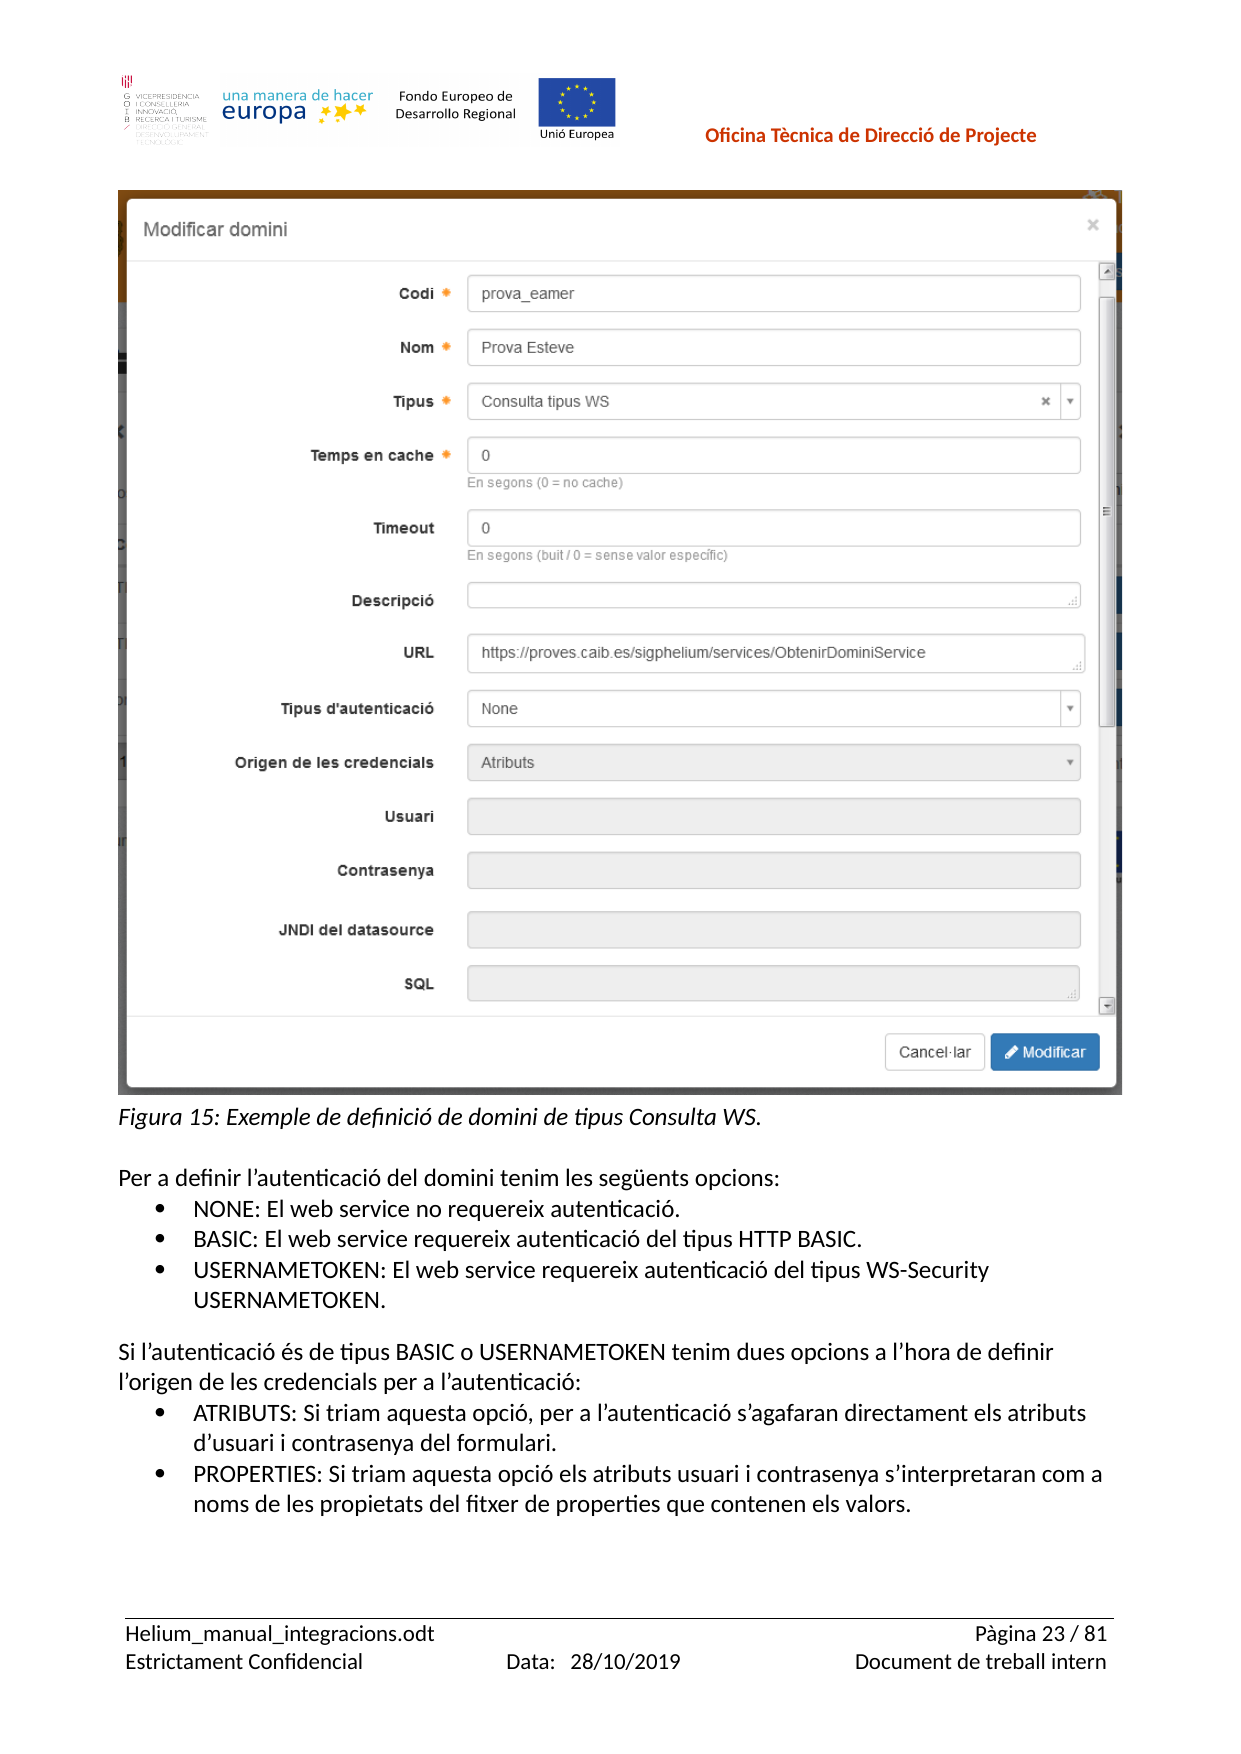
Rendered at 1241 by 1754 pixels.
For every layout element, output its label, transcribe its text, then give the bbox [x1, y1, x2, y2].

list USERNAMETOKEN: El web service requereix autenticació del tipus WS-Security USERNAMETOKEN. [156, 1254, 1122, 1315]
list NONE: El web service no requereix autenticació. [156, 1193, 1122, 1223]
picture [118, 190, 1123, 1095]
list ATRIBUTS: Si triam aquesta opció, per a l’autenticació s’agafaran directament els atributs d’usuari i contrasenya del formulari. [156, 1397, 1122, 1458]
list BASIC: El web service requereix autenticació del tipus HTTP BASIC. [156, 1223, 1122, 1254]
picture [118, 73, 213, 147]
text Si l’autenticació és de tipus BASIC o USERNAMETOKEN tenim dues opcions a l’hora de definir l’origen de les credencials per a l’autenticació: [118, 1336, 1122, 1397]
text Per a definir l’autenticació del domini tenim les següents opcions: [118, 1162, 1122, 1193]
list PROPERTIES: Si triam aquesta opció els atributs usuari i contrasenya s’interpretaran com a noms de les propietats del fitxer de properties que contenen els valors. [156, 1458, 1122, 1519]
text Figura 15: Exemple de definició de domini de tipus Consulta WS. [118, 1095, 1122, 1132]
picture [219, 73, 621, 147]
